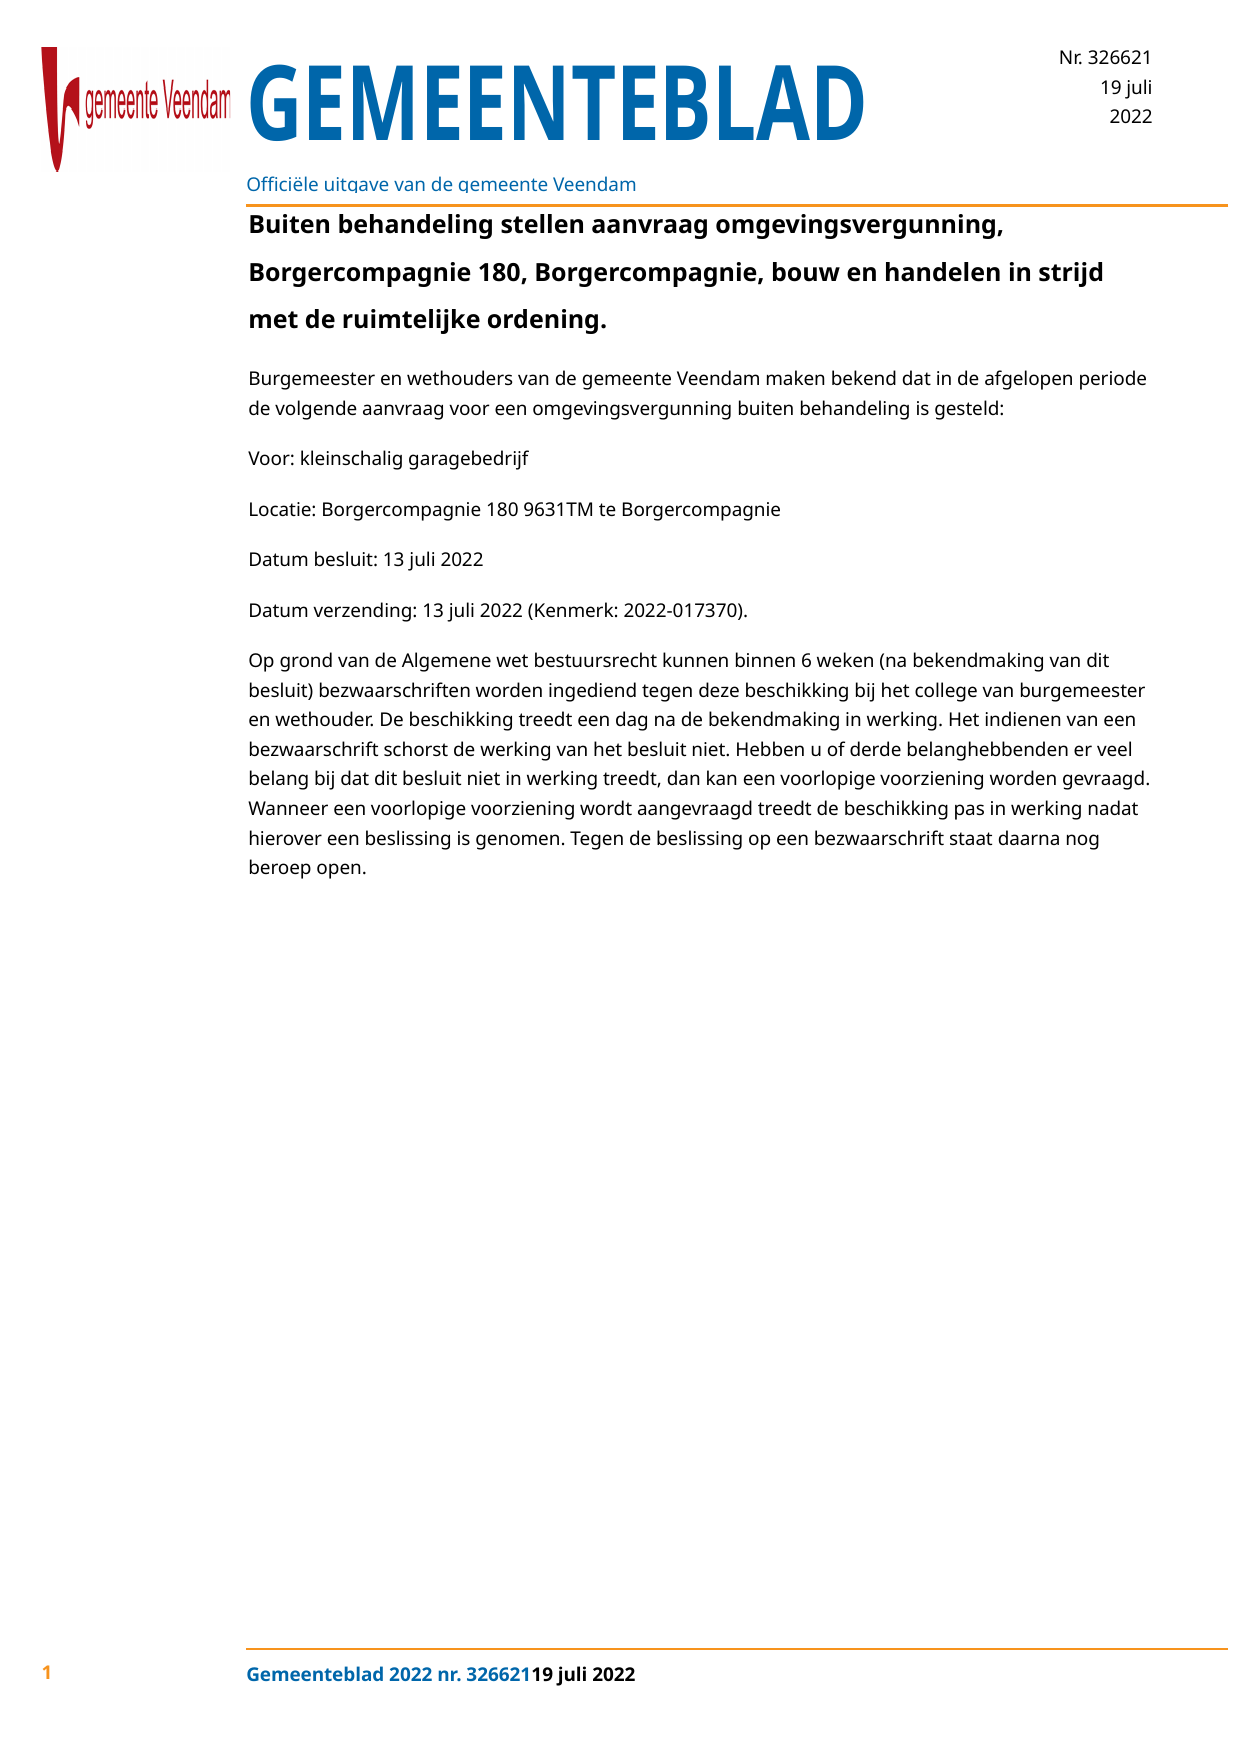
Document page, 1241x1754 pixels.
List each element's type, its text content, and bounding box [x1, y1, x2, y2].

text Locatie: Borgercompagnie 180 9631TM te Borgercompagnie [248, 496, 1152, 522]
text Burgemeester en wethouders van de gemeente Veendam maken bekend dat in de afgelopen periode de volgende aanvraag voor een omgevingsvergunning buiten behandeling is gesteld: [248, 366, 1152, 421]
text Buiten behandeling stellen aanvraag omgevingsvergunning, Borgercompagnie 180, Borgercompagnie, bouw en handelen in strijd met de ruimtelijke ordening. [248, 207, 1152, 336]
text Datum besluit: 13 juli 2022 [248, 546, 1152, 572]
text Op grond van de Algemene wet bestuursrecht kunnen binnen 6 weken (na bekendmaking van dit besluit) bezwaarschriften worden ingediend tegen deze beschikking bij het college van burgemeester en wethouder. De beschikking treedt een dag na de bekendmaking in werking. Het indienen van een bezwaarschrift schorst de werking van het besluit niet. Hebben u of derde belanghebbenden er veel belang bij dat dit besluit niet in werking treedt, dan kan een voorlopige voorziening worden gevraagd. Wanneer een voorlopige voorziening wordt aangevraagd treedt de beschikking pas in werking nadat hierover een beslissing is genomen. Tegen de beslissing op een bezwaarschrift staat daarna nog beroep open. [248, 647, 1152, 880]
text Voor: kleinschalig garagebedrijf [248, 446, 1152, 471]
picture [41, 47, 231, 172]
text Datum verzending: 13 juli 2022 (Kenmerk: 2022-017370). [248, 597, 1152, 622]
